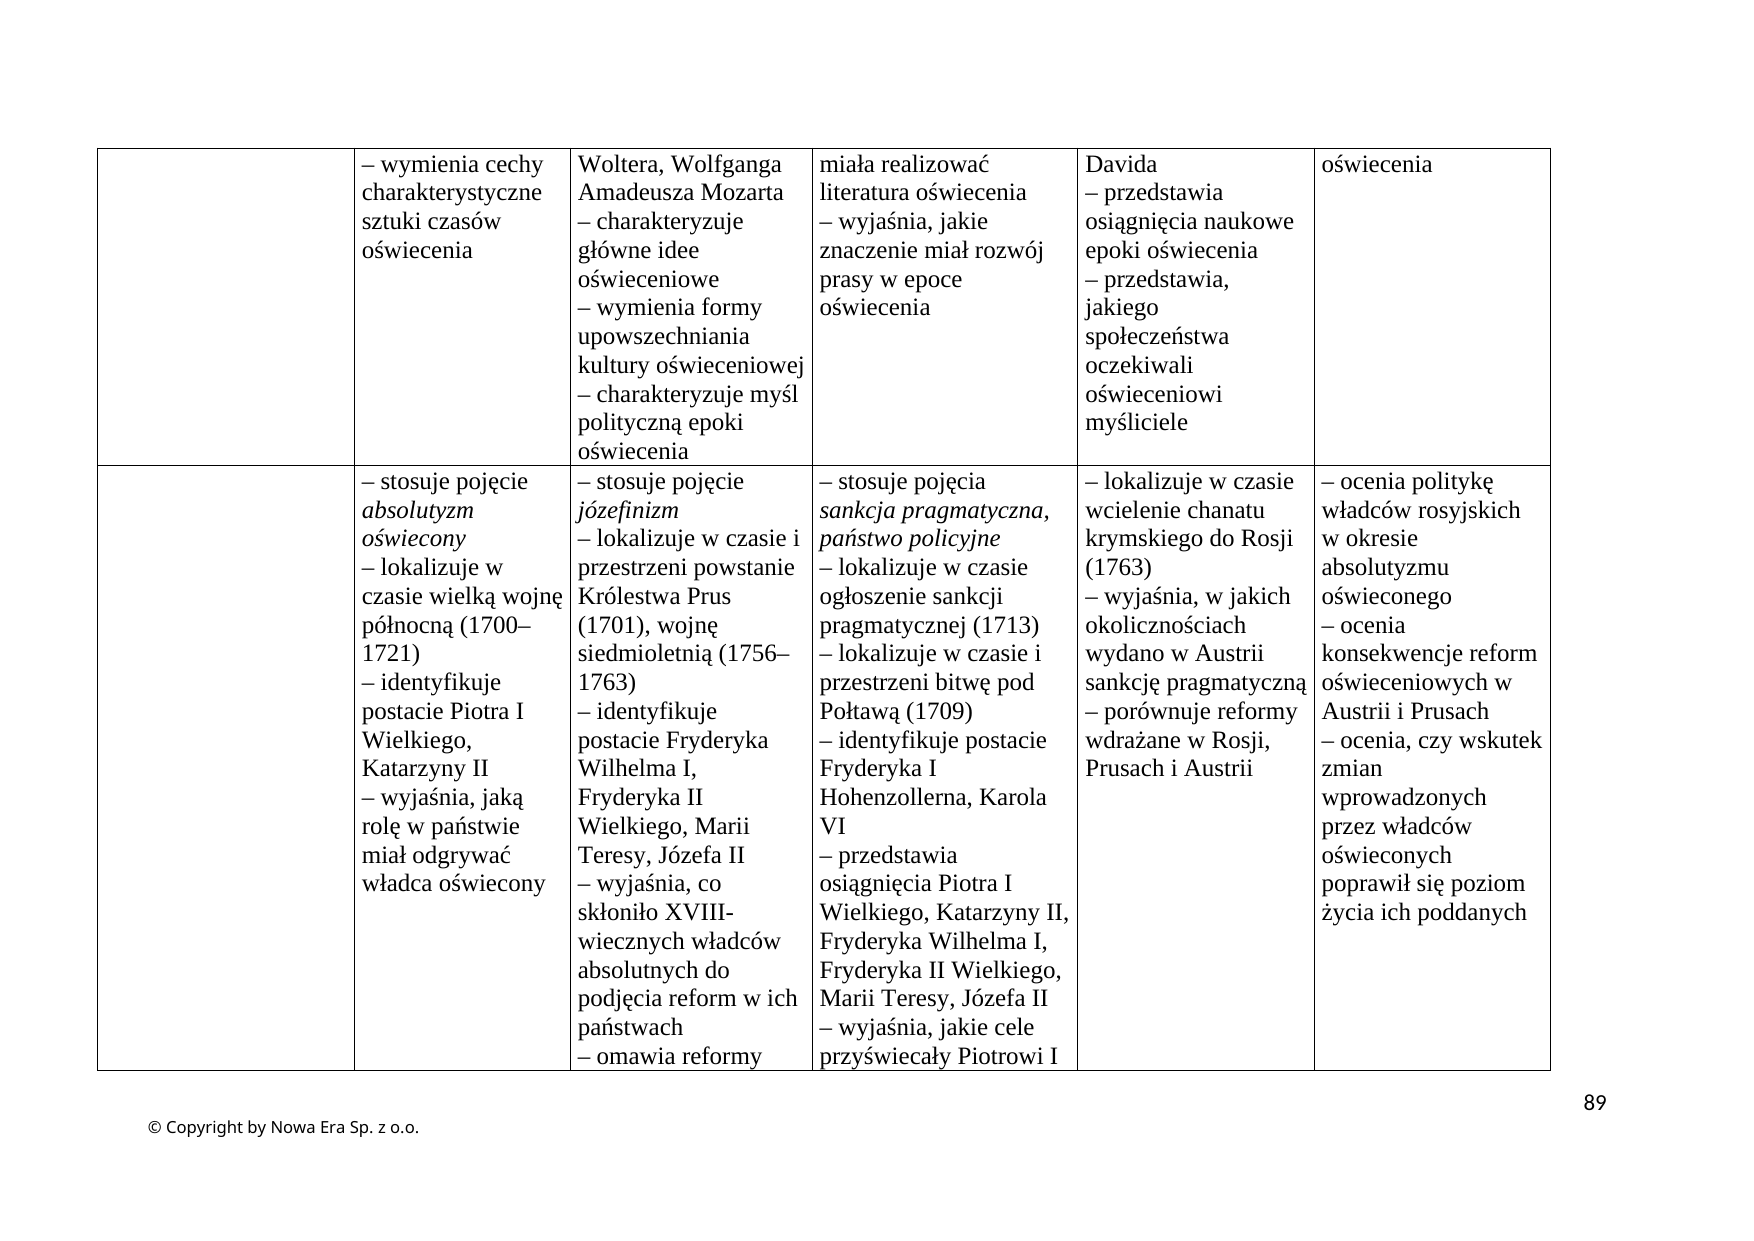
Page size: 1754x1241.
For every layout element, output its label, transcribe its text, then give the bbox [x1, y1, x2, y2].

table_cell – wymienia cechy charakterystyczne sztuki czasów oświecenia [355, 149, 570, 465]
table_cell Davida – przedstawia osiągnięcia naukowe epoki oświecenia – przedstawia, jakiego społeczeństwa oczekiwali oświeceniowi myśliciele [1078, 149, 1314, 465]
table_cell – stosuje pojęcie absolutyzm oświecony – lokalizuje w czasie wielką wojnę północną (1700–1721) – identyfikuje postacie Piotra I Wielkiego, Katarzyny II – wyjaśnia, jaką rolę w państwie miał odgrywać władca oświecony [355, 466, 570, 1070]
table_cell [98, 149, 354, 465]
table_cell miała realizować literatura oświecenia – wyjaśnia, jakie znaczenie miał rozwój prasy w epoce oświecenia [813, 149, 1077, 465]
table_cell Woltera, Wolfganga Amadeusza Mozarta – charakteryzuje główne idee oświeceniowe – wymienia formy upowszechniania kultury oświeceniowej – charakteryzuje myśl polityczną epoki oświecenia [571, 149, 812, 465]
table_cell – ocenia politykę władców rosyjskich w okresie absolutyzmu oświeconego – ocenia konsekwencje reform oświeceniowych w Austrii i Prusach – ocenia, czy wskutek zmian wprowadzonych przez władców oświeconych poprawił się poziom życia ich poddanych [1315, 466, 1550, 1070]
table_cell – stosuje pojęcia sankcja pragmatyczna, państwo policyjne – lokalizuje w czasie ogłoszenie sankcji pragmatycznej (1713) – lokalizuje w czasie i przestrzeni bitwę pod Połtawą (1709) – identyfikuje postacie Fryderyka I Hohenzollerna, Karola VI – przedstawia osiągnięcia Piotra I Wielkiego, Katarzyny II, Fryderyka Wilhelma I, Fryderyka II Wielkiego, Marii Teresy, Józefa II – wyjaśnia, jakie cele przyświecały Piotrowi I [813, 466, 1077, 1070]
table_cell oświecenia [1315, 149, 1550, 465]
table_cell – lokalizuje w czasie wcielenie chanatu krymskiego do Rosji (1763) – wyjaśnia, w jakich okolicznościach wydano w Austrii sankcję pragmatyczną – porównuje reformy wdrażane w Rosji, Prusach i Austrii [1078, 466, 1314, 1070]
table_cell – stosuje pojęcie józefinizm – lokalizuje w czasie i przestrzeni powstanie Królestwa Prus (1701), wojnę siedmioletnią (1756–1763) – identyfikuje postacie Fryderyka Wilhelma I, Fryderyka II Wielkiego, Marii Teresy, Józefa II – wyjaśnia, co skłoniło XVIII-wiecznych władców absolutnych do podjęcia reform w ich państwach – omawia reformy [571, 466, 812, 1070]
table_cell [98, 466, 354, 1070]
